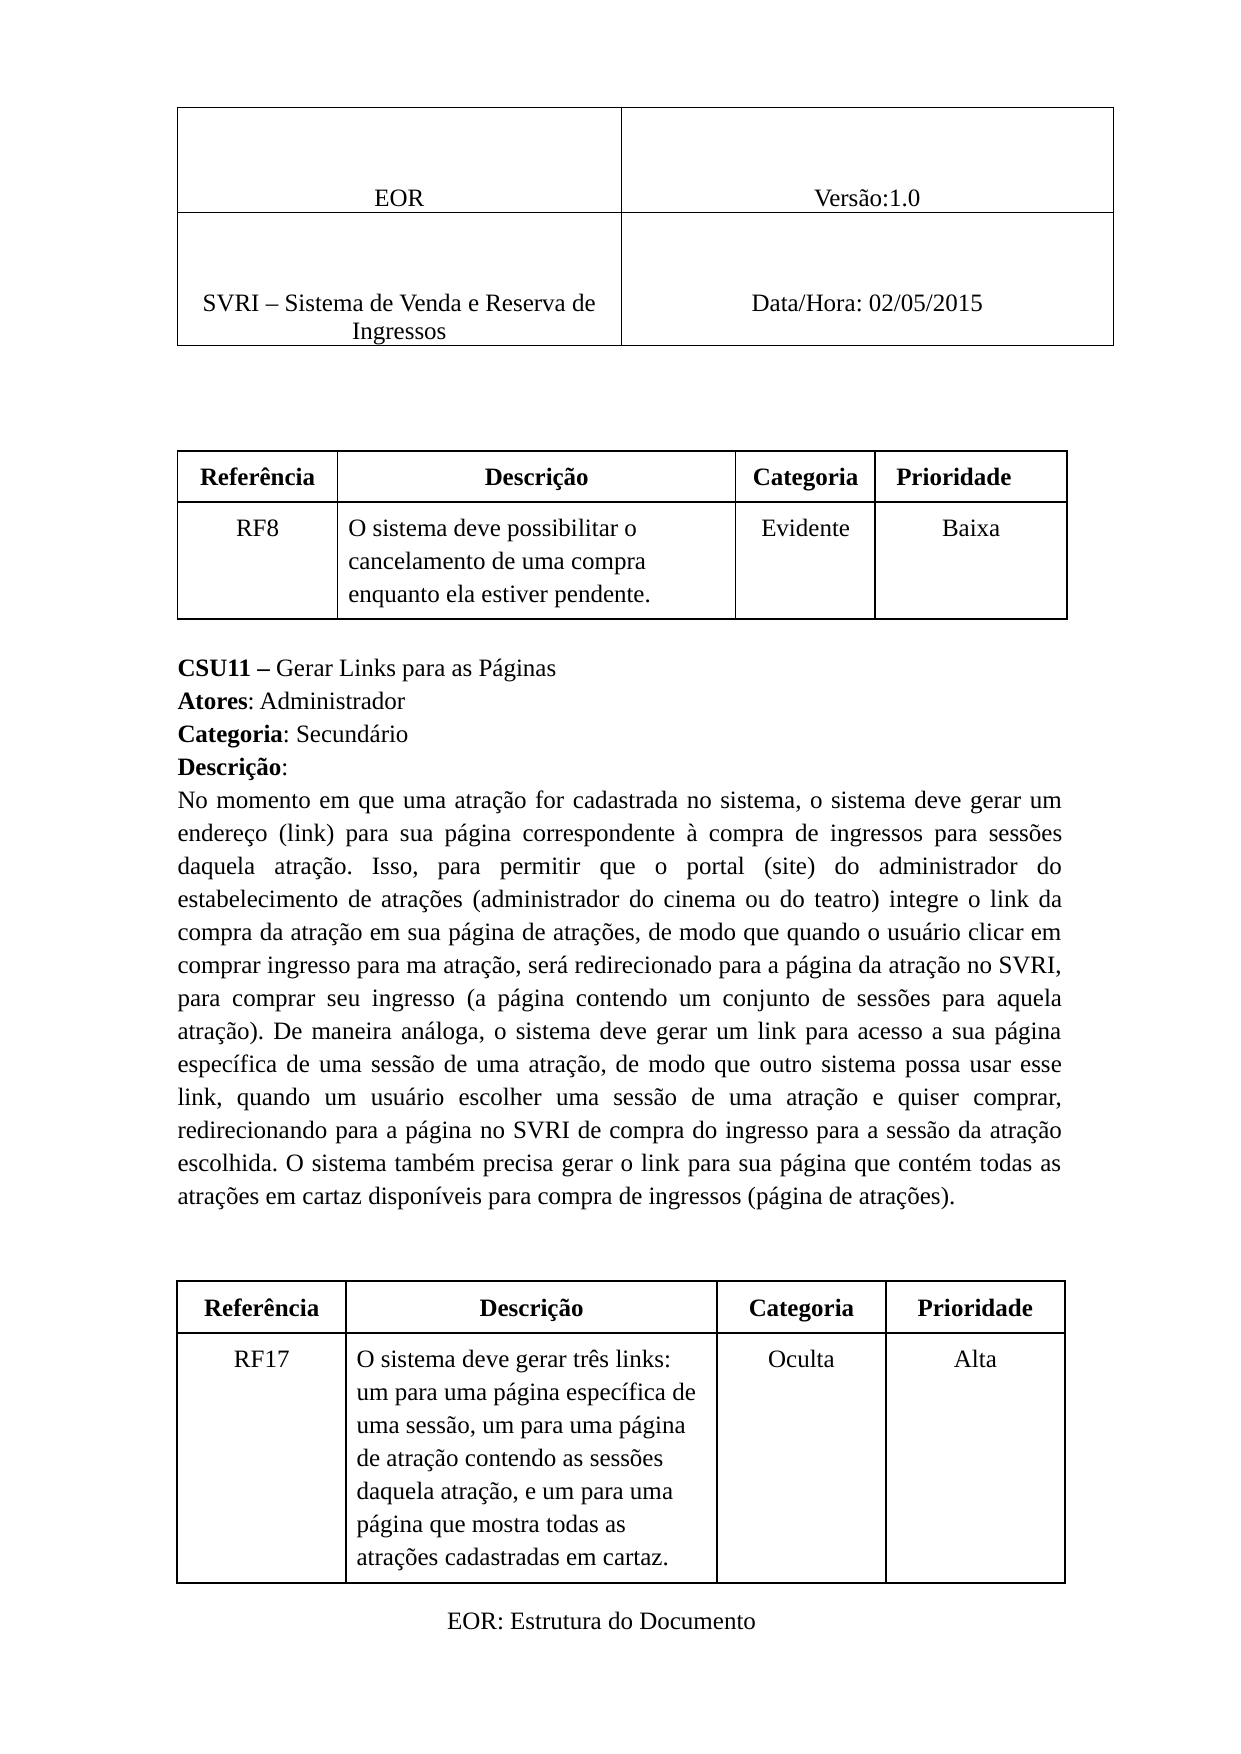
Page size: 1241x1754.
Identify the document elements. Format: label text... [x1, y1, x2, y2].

table_cell O sistema deve gerar três links: um para uma página específica de uma sessão, um para uma página de atração contendo as sessões daquela atração, e um para uma página que mostra todas as atrações cadastradas em cartaz. [347, 1334, 716, 1582]
table_cell Oculta [718, 1334, 885, 1582]
text Atores: Administrador [177, 686, 1063, 714]
table_cell Alta [887, 1334, 1064, 1582]
table_cell RF8 [178, 503, 337, 618]
text No momento em que uma atração for cadastrada no sistema, o sistema deve gerar um endereço (link) para sua página correspondente à compra de ingressos para sessões daquela atração. Isso, para permitir que o portal (site) do administrador do estabelecimento de atrações (administrador do cinema ou do teatro) integre o link da compra da atração em sua página de atrações, de modo que quando o usuário clicar em comprar ingresso para ma atração, será redirecionado para a página da atração no SVRI, para comprar seu ingresso (a página contendo um conjunto de sessões para aquela atração). De maneira análoga, o sistema deve gerar um link para acesso a sua página específica de uma sessão de uma atração, de modo que outro sistema possa usar esse link, quando um usuário escolher uma sessão de uma atração e quiser comprar, redirecionando para a página no SVRI de compra do ingresso para a sessão da atração escolhida. O sistema também precisa gerar o link para sua página que contém todas as atrações em cartaz disponíveis para compra de ingressos (página de atrações). [177, 785, 1063, 1210]
table_header Descrição [338, 452, 735, 501]
text Descrição: [177, 752, 1063, 781]
text CSU11 – Gerar Links para as Páginas [177, 653, 1063, 682]
table_header Referência [178, 1282, 345, 1332]
table_header Prioridade [876, 452, 1066, 501]
text Categoria: Secundário [177, 719, 1063, 748]
table_cell RF17 [178, 1334, 345, 1582]
table_cell Evidente [736, 503, 874, 618]
table_header Prioridade [887, 1282, 1064, 1332]
table_cell O sistema deve possibilitar o cancelamento de uma compra enquanto ela estiver pendente. [338, 503, 735, 618]
table_header Categoria [736, 452, 874, 501]
table_cell Baixa [876, 503, 1066, 618]
table_header Categoria [718, 1282, 885, 1332]
table_header Descrição [347, 1282, 716, 1332]
table_header Referência [178, 452, 337, 501]
